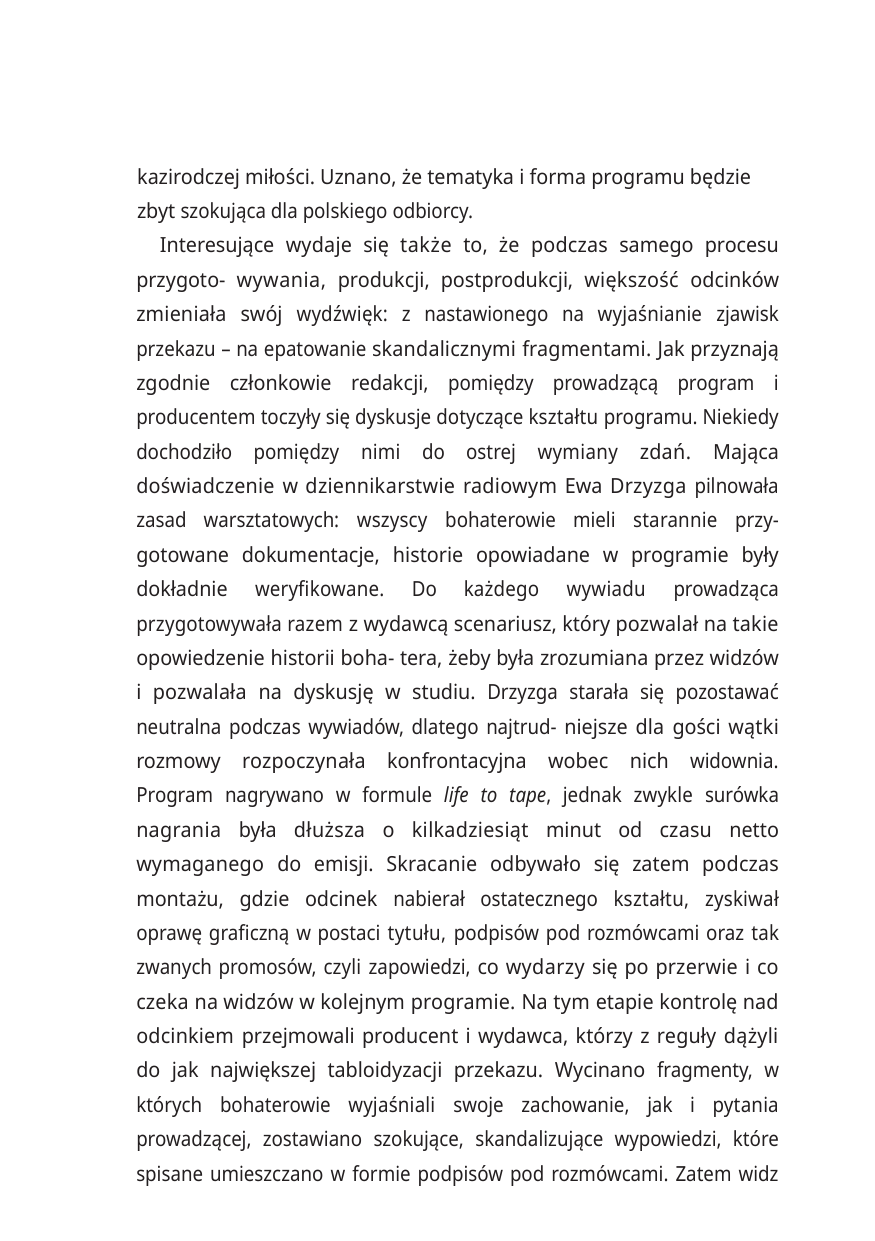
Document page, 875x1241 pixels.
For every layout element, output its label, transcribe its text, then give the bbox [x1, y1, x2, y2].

text Interesujące wydaje się także to, że podczas samego procesu przygoto- wywania, produkcji, postprodukcji, większość odcinków zmieniała swój wydźwięk: z nastawionego na wyjaśnianie zjawisk przekazu – na epatowanie skandalicznymi fragmentami. Jak przyznają zgodnie członkowie redakcji, pomiędzy prowadzącą program i producentem toczyły się dyskusje dotyczące kształtu programu. Niekiedy dochodziło pomiędzy nimi do ostrej wymiany zdań. Mająca doświadczenie w dziennikarstwie radiowym Ewa Drzyzga pilnowała zasad warsztatowych: wszyscy bohaterowie mieli starannie przy- gotowane dokumentacje, historie opowiadane w programie były dokładnie weryfikowane. Do każdego wywiadu prowadząca przygotowywała razem z wydawcą scenariusz, który pozwalał na takie opowiedzenie historii boha- tera, żeby była zrozumiana przez widzów i pozwalała na dyskusję w studiu. Drzyzga starała się pozostawać neutralna podczas wywiadów, dlatego najtrud- niejsze dla gości wątki rozmowy rozpoczynała konfrontacyjna wobec nich widownia. Program nagrywano w formule life to tape, jednak zwykle surówka nagrania była dłuższa o kilkadziesiąt minut od czasu netto wymaganego do emisji. Skracanie odbywało się zatem podczas montażu, gdzie odcinek nabierał ostatecznego kształtu, zyskiwał oprawę graficzną w postaci tytułu, podpisów pod rozmówcami oraz tak zwanych promosów, czyli zapowiedzi, co wydarzy się po przerwie i co czeka na widzów w kolejnym programie. Na tym etapie kontrolę nad odcinkiem przejmowali producent i wydawca, którzy z reguły dążyli do jak największej tabloidyzacji przekazu. Wycinano fragmenty, w których bohaterowie wyjaśniali swoje zachowanie, jak i pytania prowadzącej, zostawiano szokujące, skandalizujące wypowiedzi, które spisane umieszczano w formie podpisów pod rozmówcami. Zatem widz [136, 231, 779, 1187]
text kazirodczej miłości. Uznano, że tematyka i forma programu będzie zbyt szokująca dla polskiego odbiorcy. [137, 162, 791, 225]
